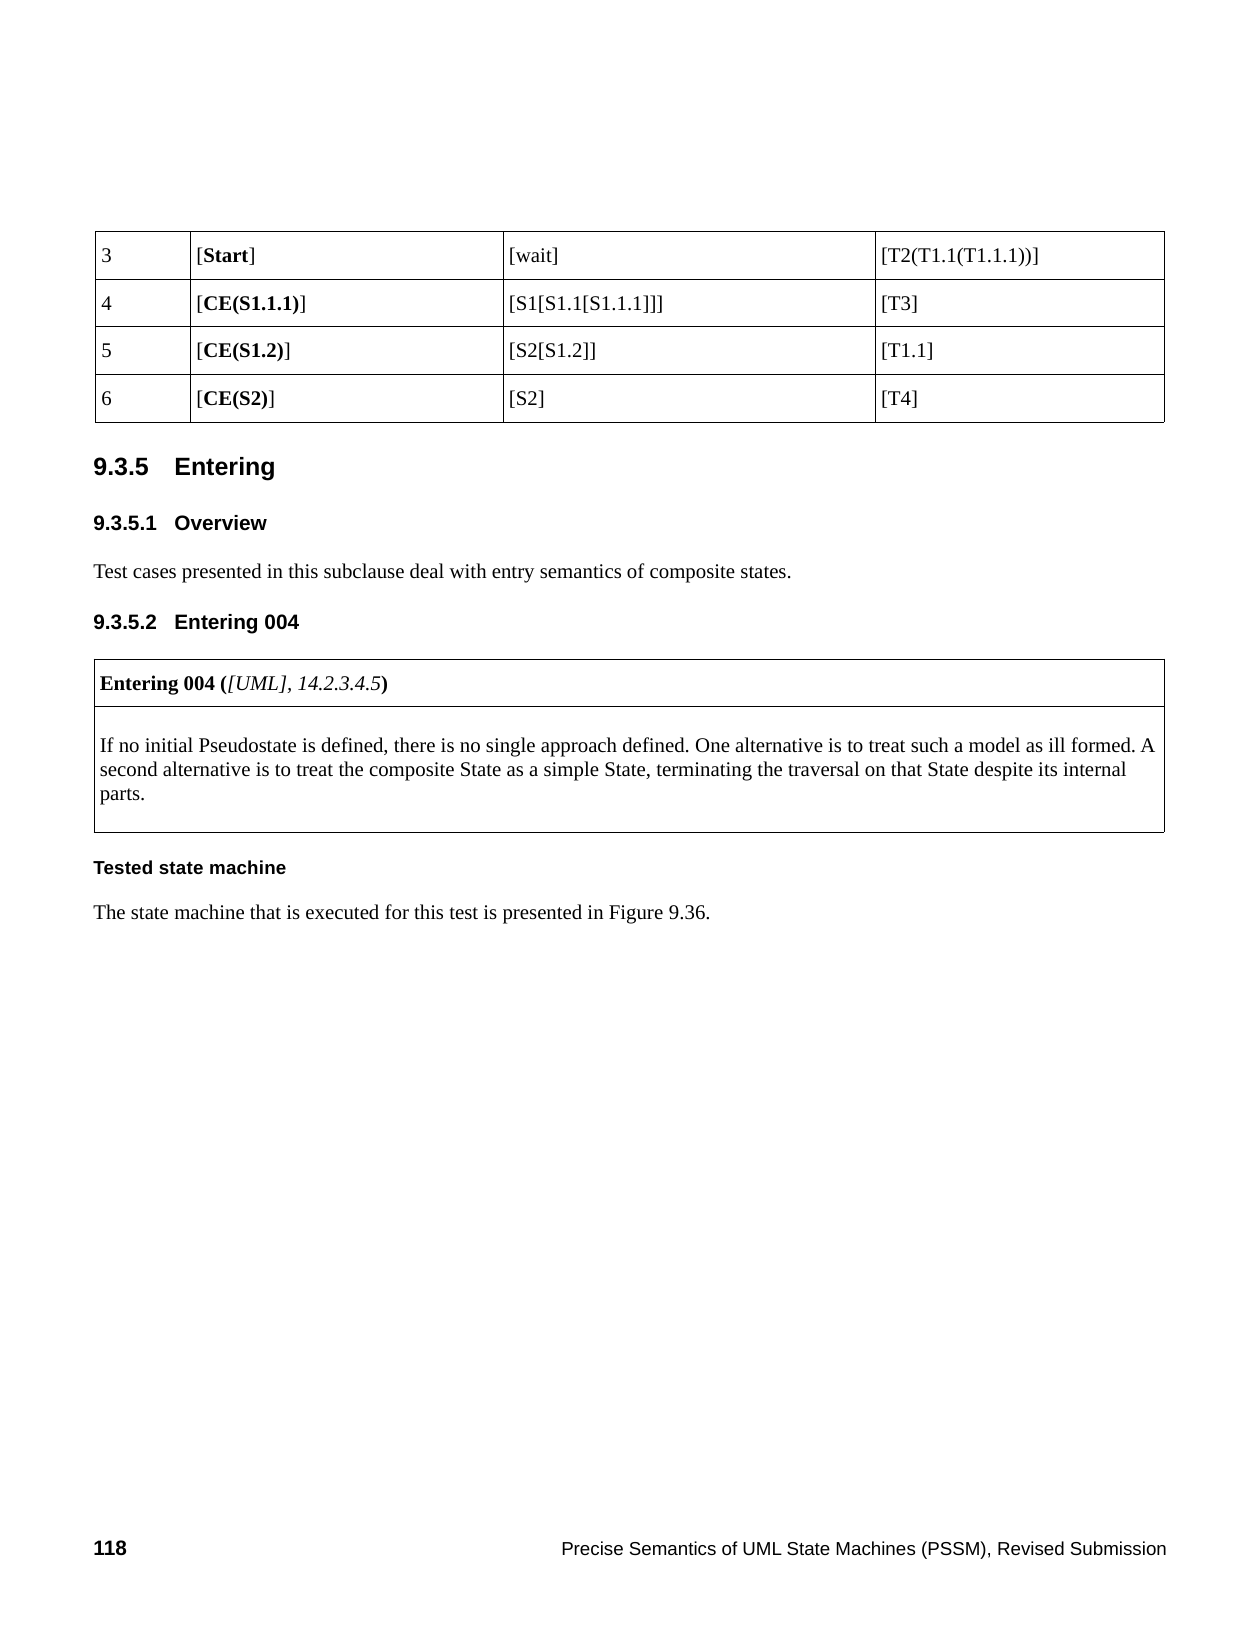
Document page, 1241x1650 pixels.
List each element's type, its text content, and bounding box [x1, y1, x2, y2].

table_cell 5 [96, 327, 190, 374]
table_cell [T1.1] [876, 327, 1164, 374]
table_cell [S1[S1.1[S1.1.1]]] [504, 280, 875, 326]
table_cell 6 [96, 375, 190, 422]
subtitle Tested state machine [93, 857, 1164, 879]
table_cell 3 [96, 232, 190, 279]
table_cell [S2[S1.2]] [504, 327, 875, 374]
table_cell [S2] [504, 375, 875, 422]
table_cell If no initial Pseudostate is defined, there is no single approach defined. One alternative is to treat such a model as ill formed. A second alternative is to treat the composite State as a simple State, terminating the traversal on that State despite its internal parts. [95, 707, 1164, 832]
table_cell [CE(S2)] [191, 375, 503, 422]
subtitle Entering [93, 451, 1164, 480]
text The state machine that is executed for this test is presented in Figure 9.36. [93, 900, 1164, 924]
table_cell 4 [96, 280, 190, 326]
subtitle Entering 004 [93, 608, 1164, 633]
table_cell [T2(T1.1(T1.1.1))] [876, 232, 1164, 279]
table_cell [T4] [876, 375, 1164, 422]
text Test cases presented in this subclause deal with entry semantics of composite states. [93, 559, 1164, 583]
table_cell [wait] [504, 232, 875, 279]
table_cell [CE(S1.1.1)] [191, 280, 503, 326]
table_cell [CE(S1.2)] [191, 327, 503, 374]
table_cell [T3] [876, 280, 1164, 326]
subtitle Overview [93, 509, 1164, 534]
table_cell [Start] [191, 232, 503, 279]
table_header Entering 004 ([UML], 14.2.3.4.5) [95, 660, 1164, 706]
